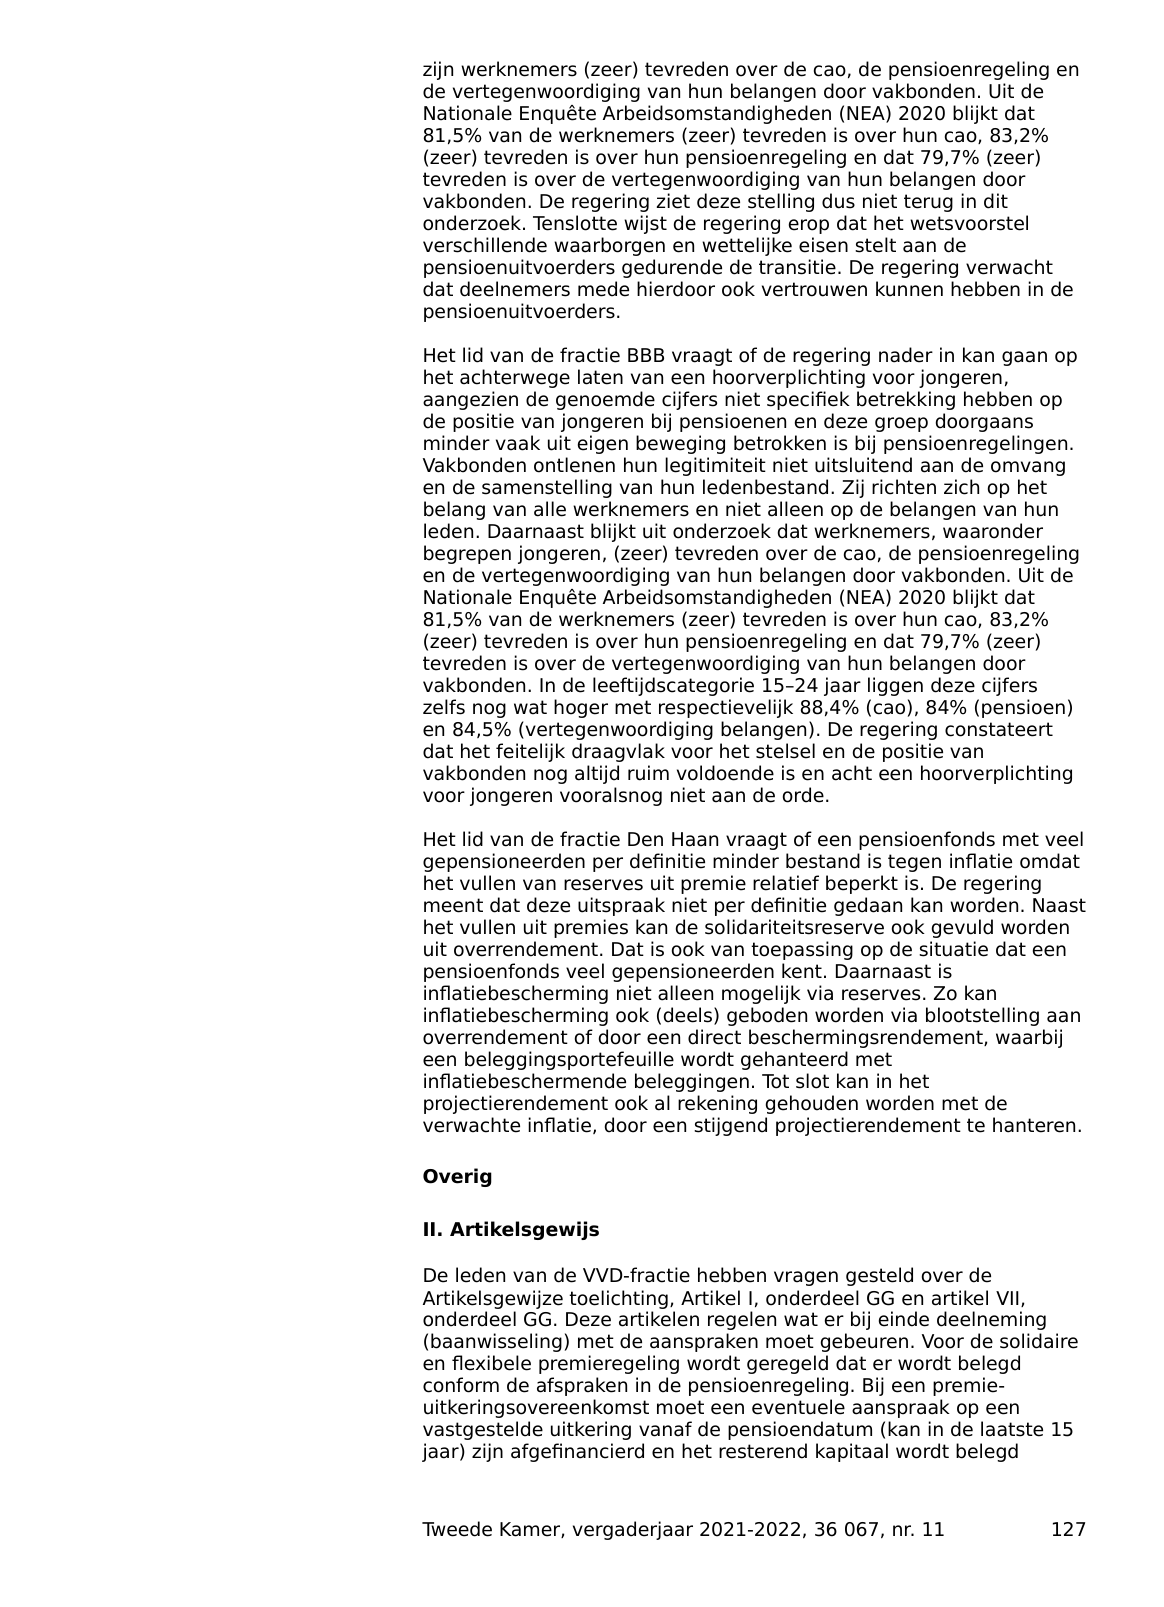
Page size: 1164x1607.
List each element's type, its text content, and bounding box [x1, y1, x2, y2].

subtitle II. Artikelsgewijs [422, 1218, 1087, 1240]
subtitle Overig [422, 1166, 1087, 1188]
text zijn werknemers (zeer) tevreden over de cao, de pensioenregeling en de vertegenwoordiging van hun belangen door vakbonden. Uit de Nationale Enquête Arbeidsomstandigheden (NEA) 2020 blijkt dat 81,5% van de werknemers (zeer) tevreden is over hun cao, 83,2% (zeer) tevreden is over hun pensioenregeling en dat 79,7% (zeer) tevreden is over de vertegenwoordiging van hun belangen door vakbonden. De regering ziet deze stelling dus niet terug in dit onderzoek. Tenslotte wijst de regering erop dat het wetsvoorstel verschillende waarborgen en wettelijke eisen stelt aan de pensioenuitvoerders gedurende de transitie. De regering verwacht dat deelnemers mede hierdoor ook vertrouwen kunnen hebben in de pensioenuitvoerders. [422, 59, 1087, 323]
text Het lid van de fractie BBB vraagt of de regering nader in kan gaan op het achterwege laten van een hoorverplichting voor jongeren, aangezien de genoemde cijfers niet specifiek betrekking hebben op de positie van jongeren bij pensioenen en deze groep doorgaans minder vaak uit eigen beweging betrokken is bij pensioenregelingen. Vakbonden ontlenen hun legitimiteit niet uitsluitend aan de omvang en de samenstelling van hun ledenbestand. Zij richten zich op het belang van alle werknemers en niet alleen op de belangen van hun leden. Daarnaast blijkt uit onderzoek dat werknemers, waaronder begrepen jongeren, (zeer) tevreden over de cao, de pensioenregeling en de vertegenwoordiging van hun belangen door vakbonden. Uit de Nationale Enquête Arbeidsomstandigheden (NEA) 2020 blijkt dat 81,5% van de werknemers (zeer) tevreden is over hun cao, 83,2% (zeer) tevreden is over hun pensioenregeling en dat 79,7% (zeer) tevreden is over de vertegenwoordiging van hun belangen door vakbonden. In de leeftijdscategorie 15–24 jaar liggen deze cijfers zelfs nog wat hoger met respectievelijk 88,4% (cao), 84% (pensioen) en 84,5% (vertegenwoordiging belangen). De regering constateert dat het feitelijk draagvlak voor het stelsel en de positie van vakbonden nog altijd ruim voldoende is en acht een hoorverplichting voor jongeren vooralsnog niet aan de orde. [422, 345, 1087, 807]
text Het lid van de fractie Den Haan vraagt of een pensioenfonds met veel gepensioneerden per definitie minder bestand is tegen inflatie omdat het vullen van reserves uit premie relatief beperkt is. De regering meent dat deze uitspraak niet per definitie gedaan kan worden. Naast het vullen uit premies kan de solidariteitsreserve ook gevuld worden uit overrendement. Dat is ook van toepassing op de situatie dat een pensioenfonds veel gepensioneerden kent. Daarnaast is inflatiebescherming niet alleen mogelijk via reserves. Zo kan inflatiebescherming ook (deels) geboden worden via blootstelling aan overrendement of door een direct beschermingsrendement, waarbij een beleggingsportefeuille wordt gehanteerd met inflatiebeschermende beleggingen. Tot slot kan in het projectierendement ook al rekening gehouden worden met de verwachte inflatie, door een stijgend projectierendement te hanteren. [422, 829, 1087, 1136]
text De leden van de VVD-fractie hebben vragen gesteld over de Artikelsgewijze toelichting, Artikel I, onderdeel GG en artikel VII, onderdeel GG. Deze artikelen regelen wat er bij einde deelneming (baanwisseling) met de aanspraken moet gebeuren. Voor de solidaire en flexibele premieregeling wordt geregeld dat er wordt belegd conform de afspraken in de pensioenregeling. Bij een premie-uitkeringsovereenkomst moet een eventuele aanspraak op een vastgestelde uitkering vanaf de pensioendatum (kan in de laatste 15 jaar) zijn afgefinancierd en het resterend kapitaal wordt belegd [422, 1265, 1087, 1463]
